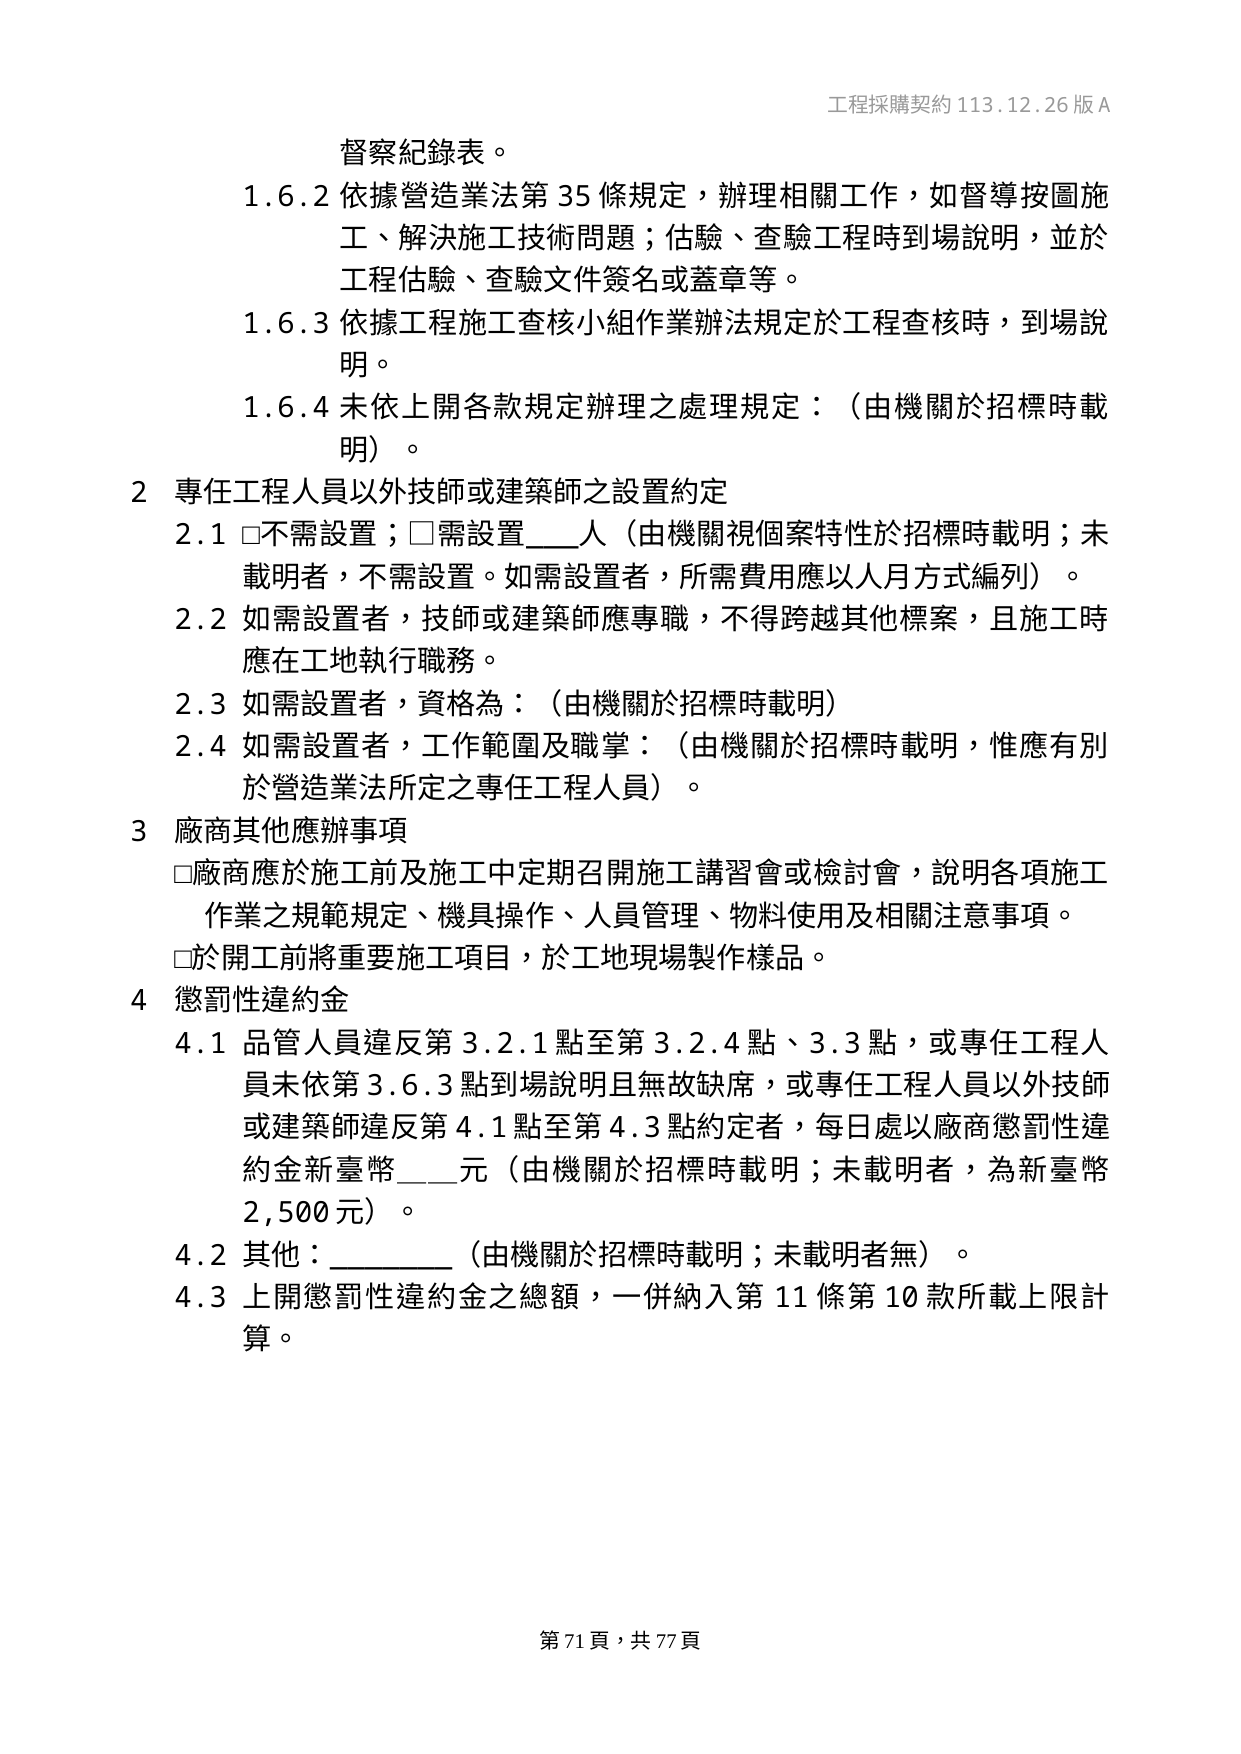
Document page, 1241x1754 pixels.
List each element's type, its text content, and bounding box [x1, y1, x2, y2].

list 其他：_______（由機關於招標時載明；未載明者無）。 [174, 1231, 1110, 1273]
list 如需設置者，工作範圍及職掌：（由機關於招標時載明，惟應有別於營造業法所定之專任工程人員）。 [174, 723, 1110, 807]
text □廠商應於施工前及施工中定期召開施工講習會或檢討會，說明各項施工作業之規範規定、機具操作、人員管理、物料使用及相關注意事項。 [174, 850, 1110, 934]
text □於開工前將重要施工項目，於工地現場製作樣品。 [174, 934, 1110, 977]
list 如需設置者，資格為：（由機關於招標時載明） [174, 680, 1110, 723]
list 督察紀錄表。 [242, 130, 1110, 172]
list 依據營造業法第35條規定，辦理相關工作，如督導按圖施工、解決施工技術問題；估驗、查驗工程時到場說明，並於工程估驗、查驗文件簽名或蓋章等。 [242, 172, 1110, 299]
list □不需設置；□需設置___人（由機關視個案特性於招標時載明；未載明者，不需設置。如需設置者，所需費用應以人月方式編列）。 [174, 511, 1110, 596]
list 依據工程施工查核小組作業辦法規定於工程查核時，到場說明。 [242, 299, 1110, 384]
list 未依上開各款規定辦理之處理規定：（由機關於招標時載明）。 [242, 384, 1110, 468]
list 如需設置者，技師或建築師應專職，不得跨越其他標案，且施工時應在工地執行職務。 [174, 596, 1110, 680]
list 專任工程人員以外技師或建築師之設置約定 [130, 468, 1110, 511]
list 品管人員違反第3.2.1點至第3.2.4點、3.3點，或專任工程人員未依第3.6.3點到場說明且無故缺席，或專任工程人員以外技師或建築師違反第4.1點至第4.3點約定者，每日處以廠商懲罰性違約金新臺幣＿＿元（由機關於招標時載明；未載明者，為新臺幣2,500元）。 [174, 1019, 1110, 1231]
list 懲罰性違約金 [130, 977, 1110, 1019]
list 上開懲罰性違約金之總額，一併納入第11條第10款所載上限計算。 [174, 1273, 1110, 1358]
list 廠商其他應辦事項 [130, 807, 1110, 850]
